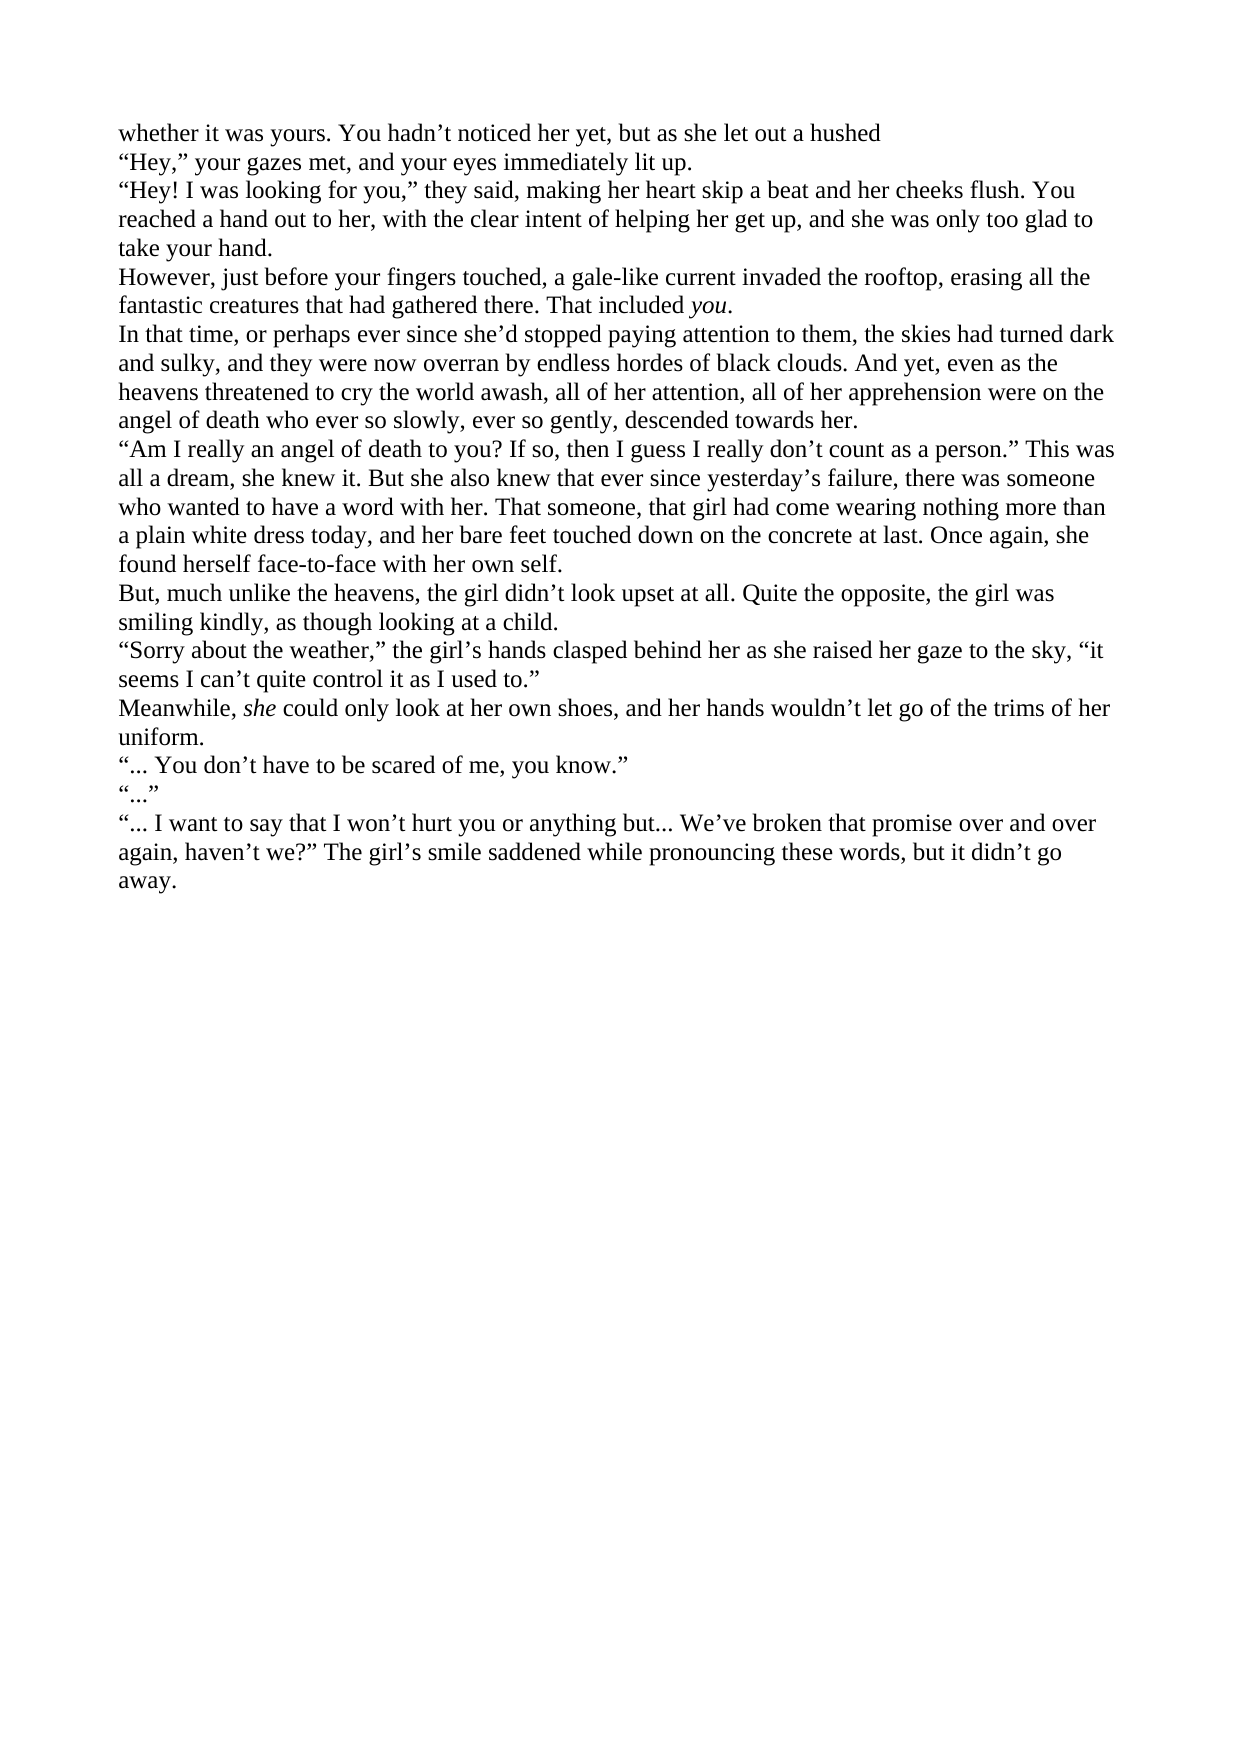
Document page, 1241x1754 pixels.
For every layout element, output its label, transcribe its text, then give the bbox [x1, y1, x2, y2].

text But, much unlike the heavens, the girl didn’t look upset at all. Quite the opposite, the girl was smiling kindly, as though looking at a child. [118, 578, 1122, 636]
text However, just before your fingers touched, a gale-like current invaded the rooftop, erasing all the fantastic creatures that had gathered there. That included you. [118, 262, 1122, 319]
text “...” [118, 779, 1122, 808]
text “Sorry about the weather,” the girl’s hands clasped behind her as she raised her gaze to the sky, “it seems I can’t quite control it as I used to.” [118, 636, 1122, 693]
text whether it was yours. You hadn’t noticed her yet, but as she let out a hushed [118, 118, 1122, 147]
text “Hey! I was looking for you,” they said, making her heart skip a beat and her cheeks flush. You reached a hand out to her, with the clear intent of helping her get up, and she was only too glad to take your hand. [118, 176, 1122, 262]
text Meanwhile, she could only look at her own shoes, and her hands wouldn’t let go of the trims of her uniform. [118, 693, 1122, 751]
text “... You don’t have to be scared of me, you know.” [118, 751, 1122, 779]
text “Hey,” your gazes met, and your eyes immediately lit up. [118, 147, 1122, 176]
text “... I want to say that I won’t hurt you or anything but... We’ve broken that promise over and over again, haven’t we?” The girl’s smile saddened while pronouncing these words, but it didn’t go away. [118, 808, 1122, 894]
text In that time, or perhaps ever since she’d stopped paying attention to them, the skies had turned dark and sulky, and they were now overran by endless hordes of black clouds. And yet, even as the heavens threatened to cry the world awash, all of her attention, all of her apprehension were on the angel of death who ever so slowly, ever so gently, descended towards her. [118, 319, 1122, 434]
text “Am I really an angel of death to you? If so, then I guess I really don’t count as a person.” This was all a dream, she knew it. But she also knew that ever since yesterday’s failure, there was someone who wanted to have a word with her. That someone, that girl had come wearing nothing more than a plain white dress today, and her bare feet touched down on the concrete at last. Once again, she found herself face-to-face with her own self. [118, 434, 1122, 578]
